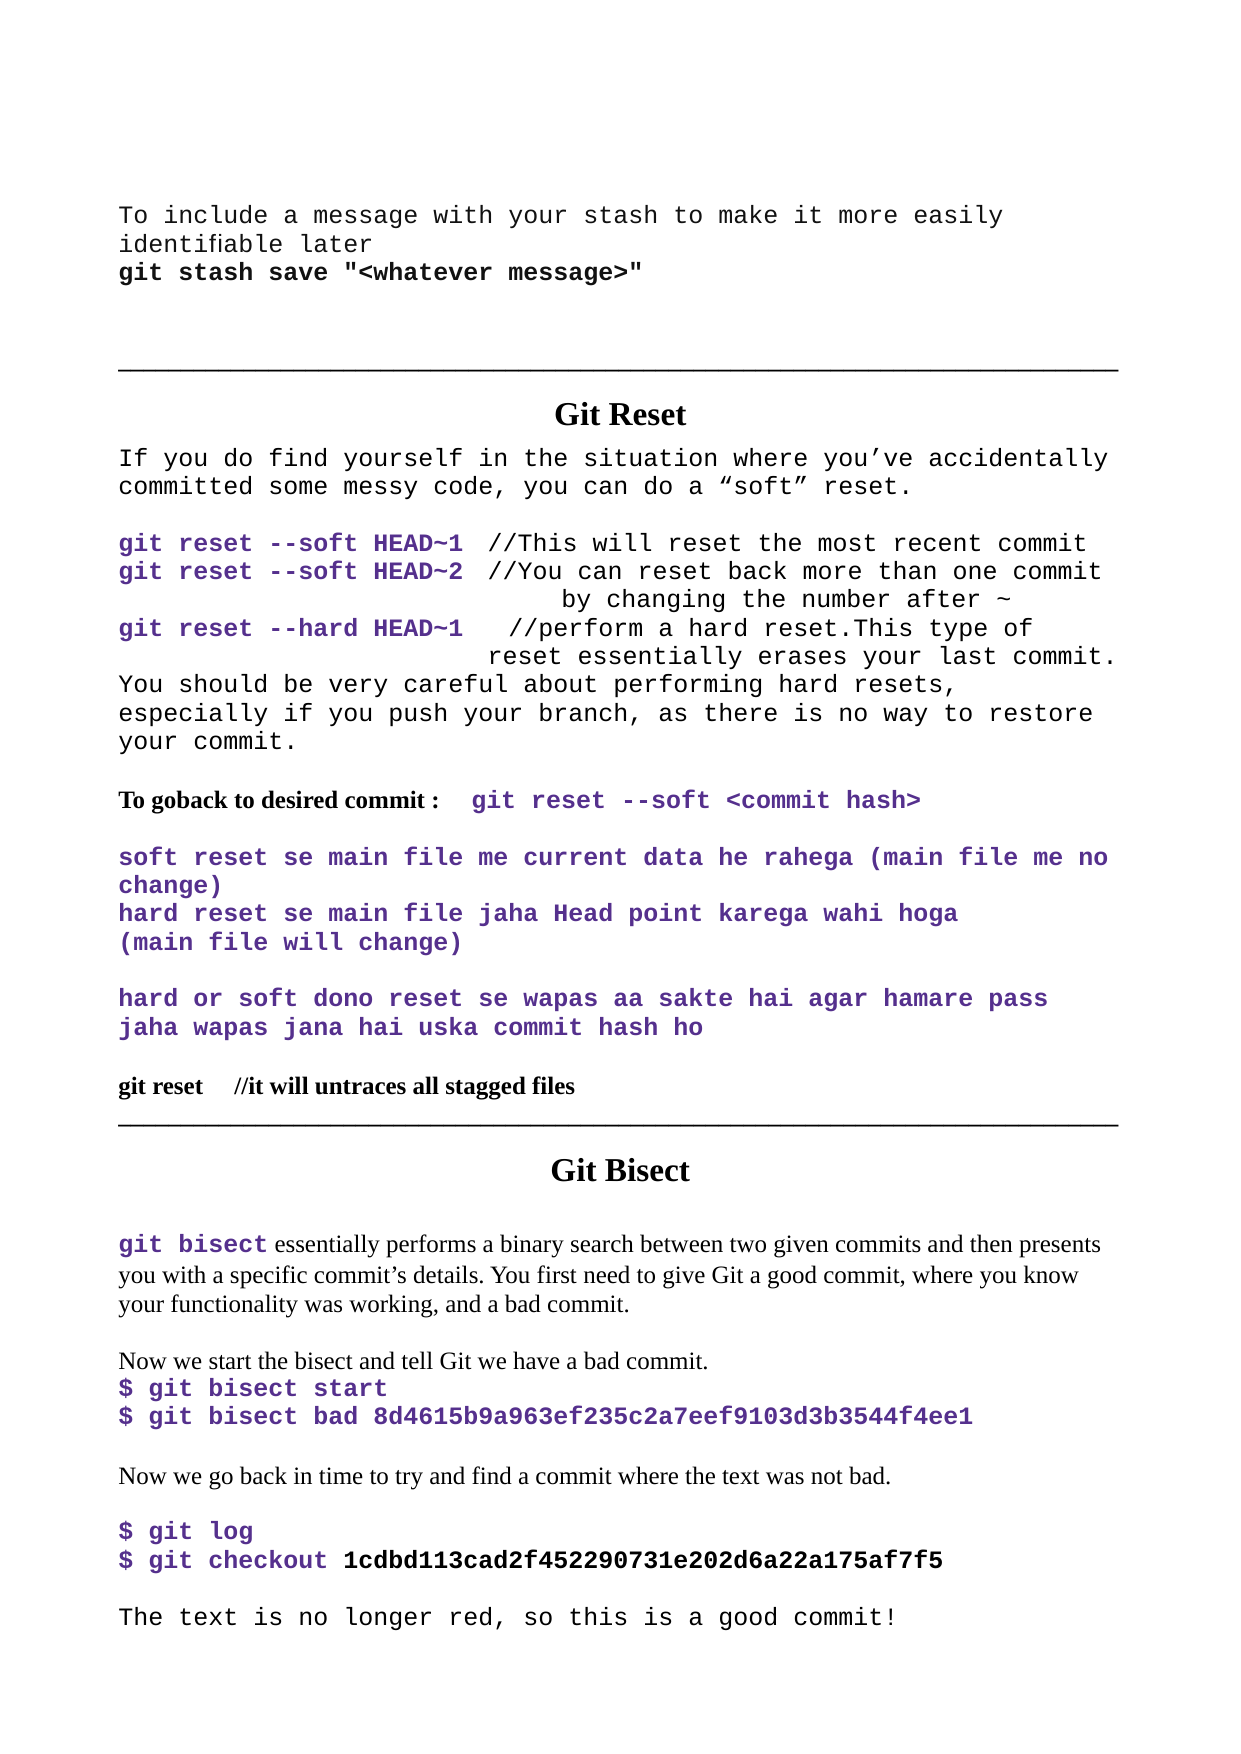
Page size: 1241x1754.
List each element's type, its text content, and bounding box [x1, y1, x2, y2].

text soft reset se main file me current data he rahega (main file me no change) hard reset se main file jaha Head point karega wahi hoga [118, 844, 1122, 929]
text Now we go back in time to try and find a commit where the text was not bad. [118, 1461, 1122, 1490]
text git reset --soft HEAD~2 //You can reset back more than one commit by changing the number after ~ [118, 558, 1122, 615]
subtitle Git Reset [118, 394, 1122, 433]
text git stash save "<whatever message>" [118, 260, 1122, 288]
text hard or soft dono reset se wapas aa sakte hai agar hamare pass jaha wapas jana hai uska commit hash ho [118, 986, 1122, 1043]
text ________________________________________________________________________________ [118, 1100, 1122, 1129]
text ________________________________________________________________________________ [118, 345, 1122, 373]
subtitle Git Bisect [118, 1150, 1122, 1188]
text $ git log [118, 1519, 1122, 1547]
text You should be very careful about performing hard resets, especially if you push your branch, as there is no way to restore your commit. [118, 672, 1122, 757]
text Now we start the bisect and tell Git we have a bad commit. [118, 1346, 1122, 1375]
text To goback to desired commit : git reset --soft <commit hash> [118, 785, 1122, 816]
text $ git bisect bad 8d4615b9a963ef235c2a7eef9103d3b3544f4ee1 [118, 1403, 1122, 1432]
text $ git bisect start [118, 1375, 1122, 1403]
text git reset --hard HEAD~1 //perform a hard reset.This type of reset essentially erases your last commit. [118, 615, 1122, 672]
text If you do find yourself in the situation where you’ve accidentally committed some messy code, you can do a “soft” reset. [118, 445, 1122, 502]
text (main file will change) [118, 929, 1122, 958]
text git reset --soft HEAD~1 //This will reset the most recent commit [118, 530, 1122, 558]
text To include a message with your stash to make it more easily identiﬁable later [118, 203, 1122, 260]
text git reset //it will untraces all stagged files [118, 1071, 1122, 1100]
text The text is no longer red, so this is a good commit! [118, 1604, 1122, 1633]
text $ git checkout 1cdbd113cad2f452290731e202d6a22a175af7f5 [118, 1547, 1122, 1576]
text git bisect essentially performs a binary search between two given commits and then presents you with a specific commit’s details. You first need to give Git a good commit, where you know your functionality was working, and a bad commit. [118, 1229, 1122, 1318]
